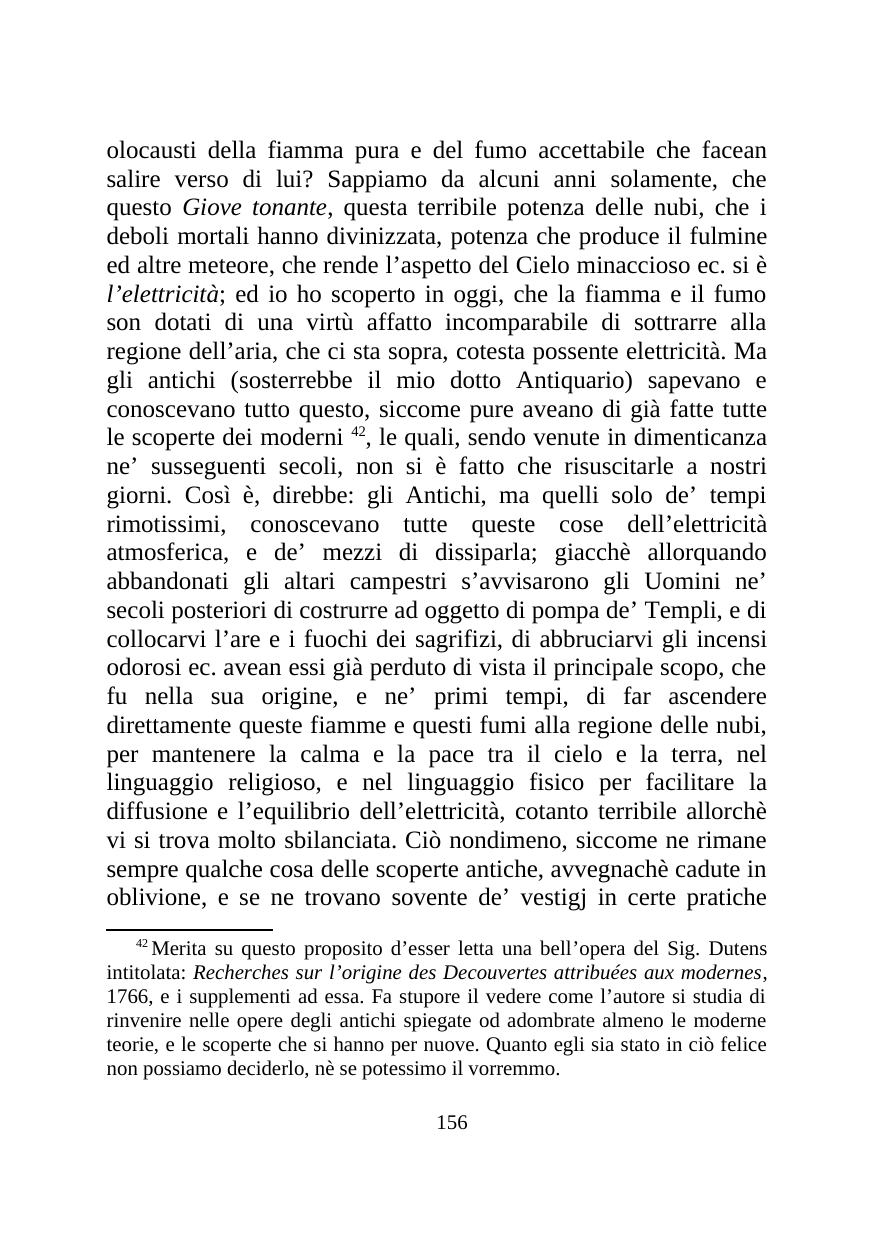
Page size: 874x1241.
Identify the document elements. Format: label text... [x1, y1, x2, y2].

text Merita su questo proposito d’esser letta una bell’opera del Sig. Dutens intitolata: Recherches sur l’origine des Decouvertes attribuées aux modernes, 1766, e i supplementi ad essa. Fa stupore il vedere come l’autore si studia di rinvenire nelle opere degli antichi spiegate od adombrate almeno le moderne teorie, e le scoperte che si hanno per nuove. Quanto egli sia stato in ciò felice non possiamo deciderlo, nè se potessimo il vorremmo. [106, 936, 768, 1080]
text olocausti della fiamma pura e del fumo accettabile che facean salire verso di lui? Sappiamo da alcuni anni solamente, che questo Giove tonante, questa terribile potenza delle nubi, che i deboli mortali hanno divinizzata, potenza che produce il fulmine ed altre meteore, che rende l’aspetto del Cielo minaccioso ec. si è l’elettricità; ed io ho scoperto in oggi, che la fiamma e il fumo son dotati di una virtù affatto incomparabile di sottrarre alla regione dell’aria, che ci sta sopra, cotesta possente elettricità. Ma gli antichi (sosterrebbe il mio dotto Antiquario) sapevano e conoscevano tutto questo, siccome pure aveano di già fatte tutte le scoperte dei moderni , le quali, sendo venute in dimenticanza ne’ susseguenti secoli, non si è fatto che risuscitarle a nostri giorni. Così è, direbbe: gli Antichi, ma quelli solo de’ tempi rimotissimi, conoscevano tutte queste cose dell’elettricità atmosferica, e de’ mezzi di dissiparla; giacchè allorquando abbandonati gli altari campestri s’avvisarono gli Uomini ne’ secoli posteriori di costrurre ad oggetto di pompa de’ Templi, e di collocarvi l’are e i fuochi dei sagrifizi, di abbruciarvi gli incensi odorosi ec. avean essi già perduto di vista il principale scopo, che fu nella sua origine, e ne’ primi tempi, di far ascendere direttamente queste fiamme e questi fumi alla regione delle nubi, per mantenere la calma e la pace tra il cielo e la terra, nel linguaggio religioso, e nel linguaggio fisico per facilitare la diffusione e l’equilibrio dell’elettricità, cotanto terribile allorchè vi si trova molto sbilanciata. Ciò nondimeno, siccome ne rimane sempre qualche cosa delle scoperte antiche, avvegnachè cadute in oblivione, e se ne trovano sovente de’ vestigj in certe pratiche [106, 135, 768, 911]
